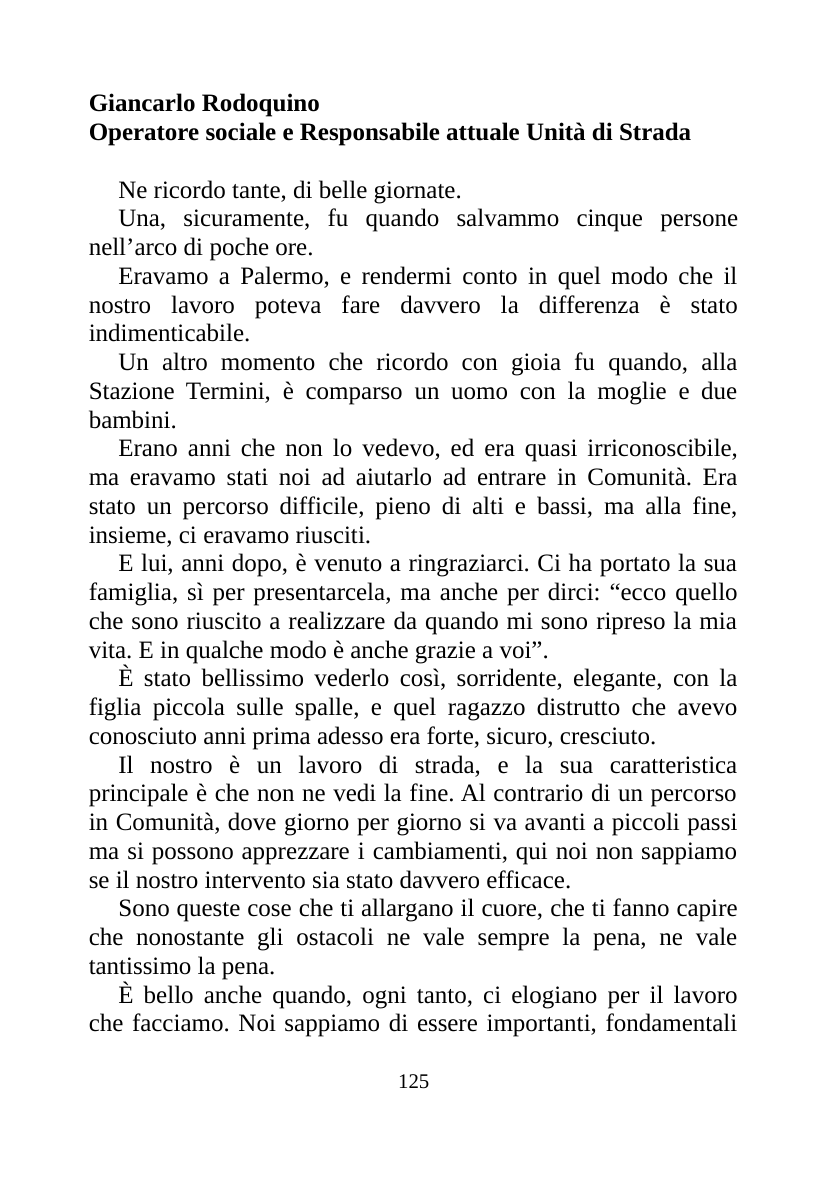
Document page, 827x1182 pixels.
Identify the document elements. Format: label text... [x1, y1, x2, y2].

text E lui, anni dopo, è venuto a ringraziarci. Ci ha portato la sua famiglia, sì per presentarcela, ma anche per dirci: “ecco quello che sono riuscito a realizzare da quando mi sono ripreso la mia vita. E in qualche modo è anche grazie a voi”. [88, 548, 738, 663]
text È stato bellissimo vederlo così, sorridente, elegante, con la figlia piccola sulle spalle, e quel ragazzo distrutto che avevo conosciuto anni prima adesso era forte, sicuro, cresciuto. [88, 663, 738, 750]
text Erano anni che non lo vedevo, ed era quasi irriconoscibile, ma eravamo stati noi ad aiutarlo ad entrare in Comunità. Era stato un percorso difficile, pieno di alti e bassi, ma alla fine, insieme, ci eravamo riusciti. [88, 433, 738, 548]
text È bello anche quando, ogni tanto, ci elogiano per il lavoro che facciamo. Noi sappiamo di essere importanti, fondamentali [88, 980, 738, 1037]
text Un altro momento che ricordo con gioia fu quando, alla Stazione Termini, è comparso un uomo con la moglie e due bambini. [88, 347, 738, 433]
subtitle Operatore sociale e Responsabile attuale Unità di Strada [88, 117, 738, 146]
text Il nostro è un lavoro di strada, e la sua caratteristica principale è che non ne vedi la fine. Al contrario di un percorso in Comunità, dove giorno per giorno si va avanti a piccoli passi ma si possono apprezzare i cambiamenti, qui noi non sappiamo se il nostro intervento sia stato davvero efficace. [88, 750, 738, 893]
text Una, sicuramente, fu quando salvammo cinque persone nell’arco di poche ore. [88, 203, 738, 261]
text Eravamo a Palermo, e rendermi conto in quel modo che il nostro lavoro poteva fare davvero la differenza è stato indimenticabile. [88, 261, 738, 347]
text Sono queste cose che ti allargano il cuore, che ti fanno capire che nonostante gli ostacoli ne vale sempre la pena, ne vale tantissimo la pena. [88, 893, 738, 980]
text Ne ricordo tante, di belle giornate. [88, 175, 738, 203]
subtitle Giancarlo Rodoquino [88, 88, 738, 117]
